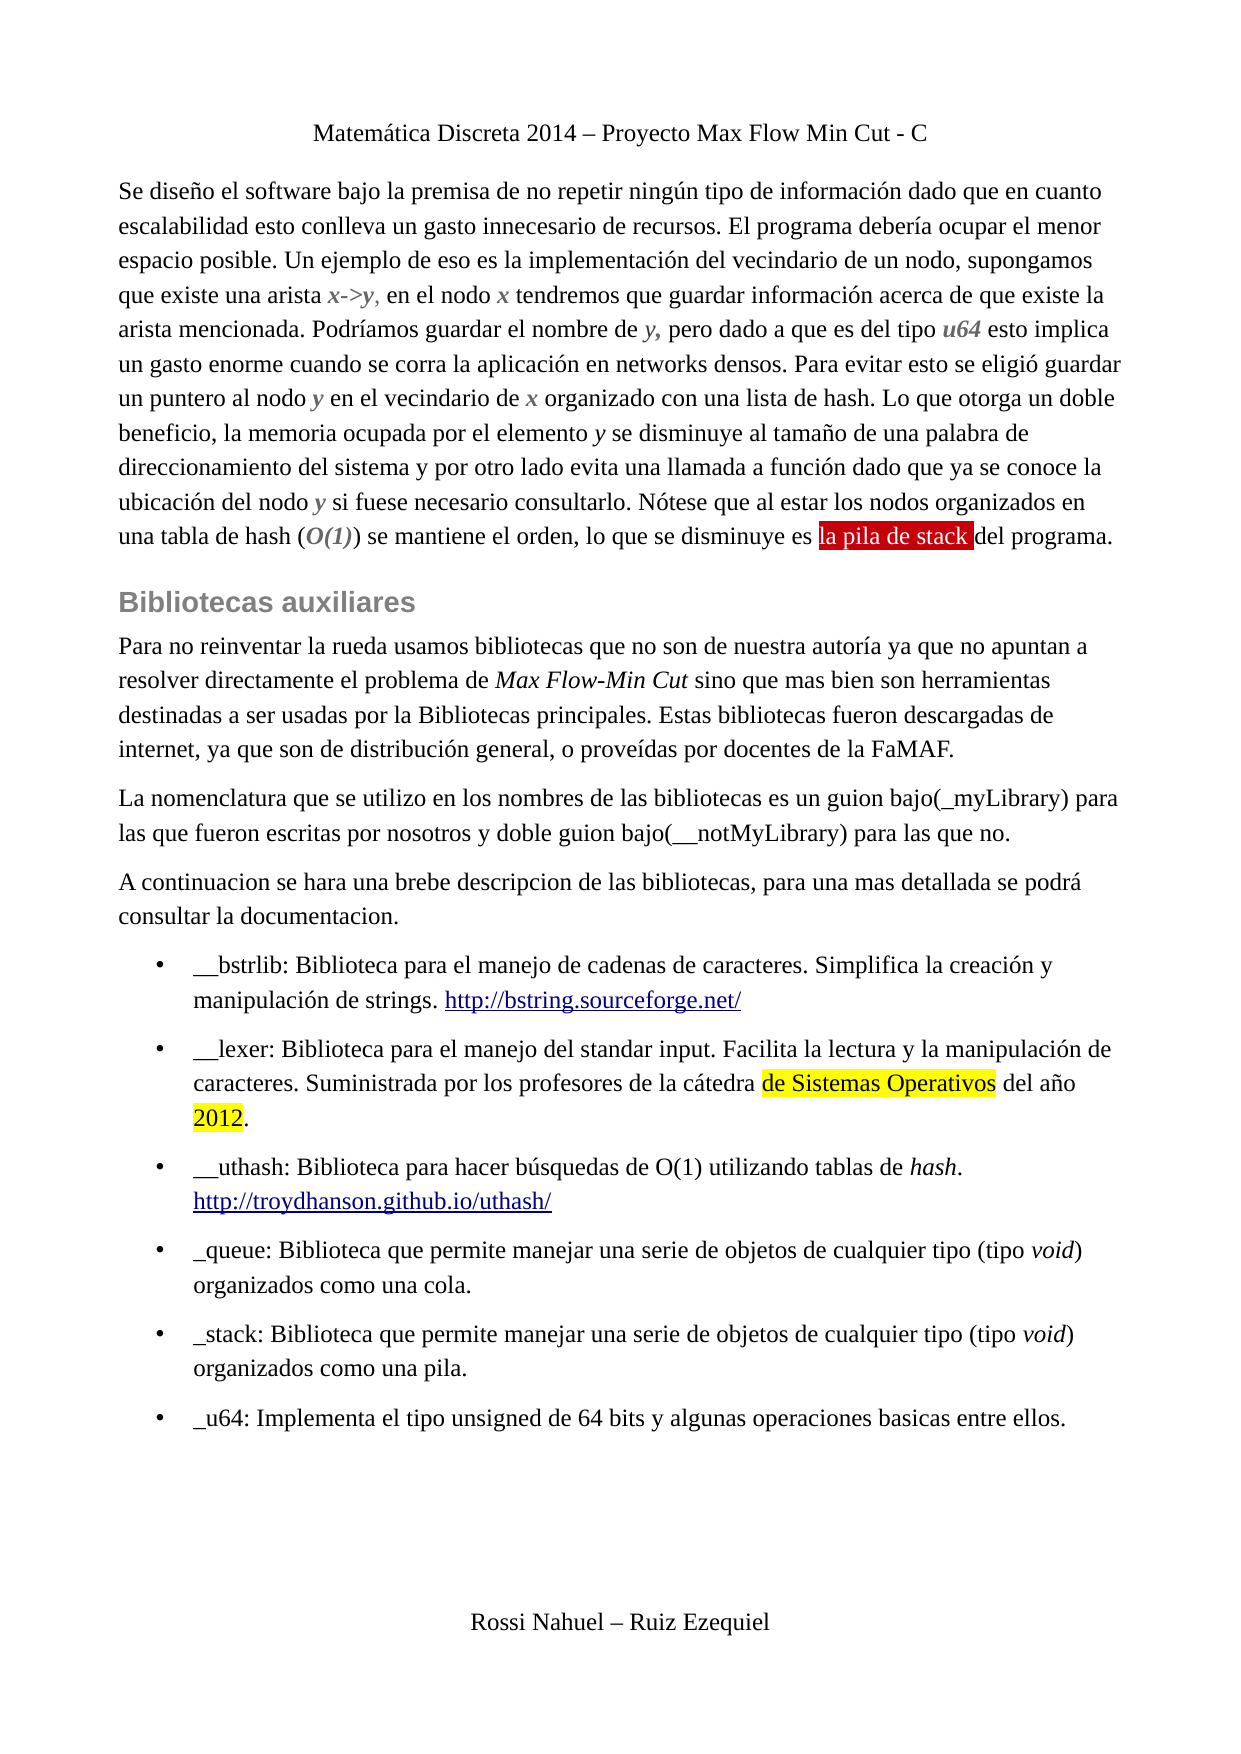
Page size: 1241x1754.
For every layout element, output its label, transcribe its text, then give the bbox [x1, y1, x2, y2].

text La nomenclatura que se utilizo en los nombres de las bibliotecas es un guion bajo(_myLibrary) para las que fueron escritas por nosotros y doble guion bajo(__notMyLibrary) para las que no. [118, 783, 1122, 847]
list __bstrlib: Biblioteca para el manejo de cadenas de caracteres. Simplifica la creación y manipulación de strings. http://bstring.sourceforge.net/ [156, 950, 1122, 1014]
list __uthash: Biblioteca para hacer búsquedas de O(1) utilizando tablas de hash. http://troydhanson.github.io/uthash/ [156, 1152, 1122, 1215]
text A continuacion se hara una brebe descripcion de las bibliotecas, para una mas detallada se podrá consultar la documentacion. [118, 867, 1122, 930]
list _stack: Biblioteca que permite manejar una serie de objetos de cualquier tipo (tipo void) organizados como una pila. [156, 1319, 1122, 1382]
text Para no reinventar la rueda usamos bibliotecas que no son de nuestra autoría ya que no apuntan a resolver directamente el problema de Max Flow-Min Cut sino que mas bien son herramientas destinadas a ser usadas por la Bibliotecas principales. Estas bibliotecas fueron descargadas de internet, ya que son de distribución general, o proveídas por docentes de la FaMAF. [118, 631, 1122, 763]
list _u64: Implementa el tipo unsigned de 64 bits y algunas operaciones basicas entre ellos. [156, 1403, 1122, 1431]
subtitle Bibliotecas auxiliares [118, 585, 1122, 618]
list _queue: Biblioteca que permite manejar una serie de objetos de cualquier tipo (tipo void) organizados como una cola. [156, 1236, 1122, 1299]
list __lexer: Biblioteca para el manejo del standar input. Facilita la lectura y la manipulación de caracteres. Suministrada por los profesores de la cátedra de Sistemas Operativos del año 2012. [156, 1034, 1122, 1132]
text Se diseño el software bajo la premisa de no repetir ningún tipo de información dado que en cuanto escalabilidad esto conlleva un gasto innecesario de recursos. El programa debería ocupar el menor espacio posible. Un ejemplo de eso es la implementación del vecindario de un nodo, supongamos que existe una arista x->y, en el nodo x tendremos que guardar información acerca de que existe la arista mencionada. Podríamos guardar el nombre de y, pero dado a que es del tipo u64 esto implica un gasto enorme cuando se corra la aplicación en networks densos. Para evitar esto se eligió guardar un puntero al nodo y en el vecindario de x organizado con una lista de hash. Lo que otorga un doble beneficio, la memoria ocupada por el elemento y se disminuye al tamaño de una palabra de direccionamiento del sistema y por otro lado evita una llamada a función dado que ya se conoce la ubicación del nodo y si fuese necesario consultarlo. Nótese que al estar los nodos organizados en una tabla de hash (O(1)) se mantiene el orden, lo que se disminuye es la pila de stack del programa. [118, 176, 1122, 550]
